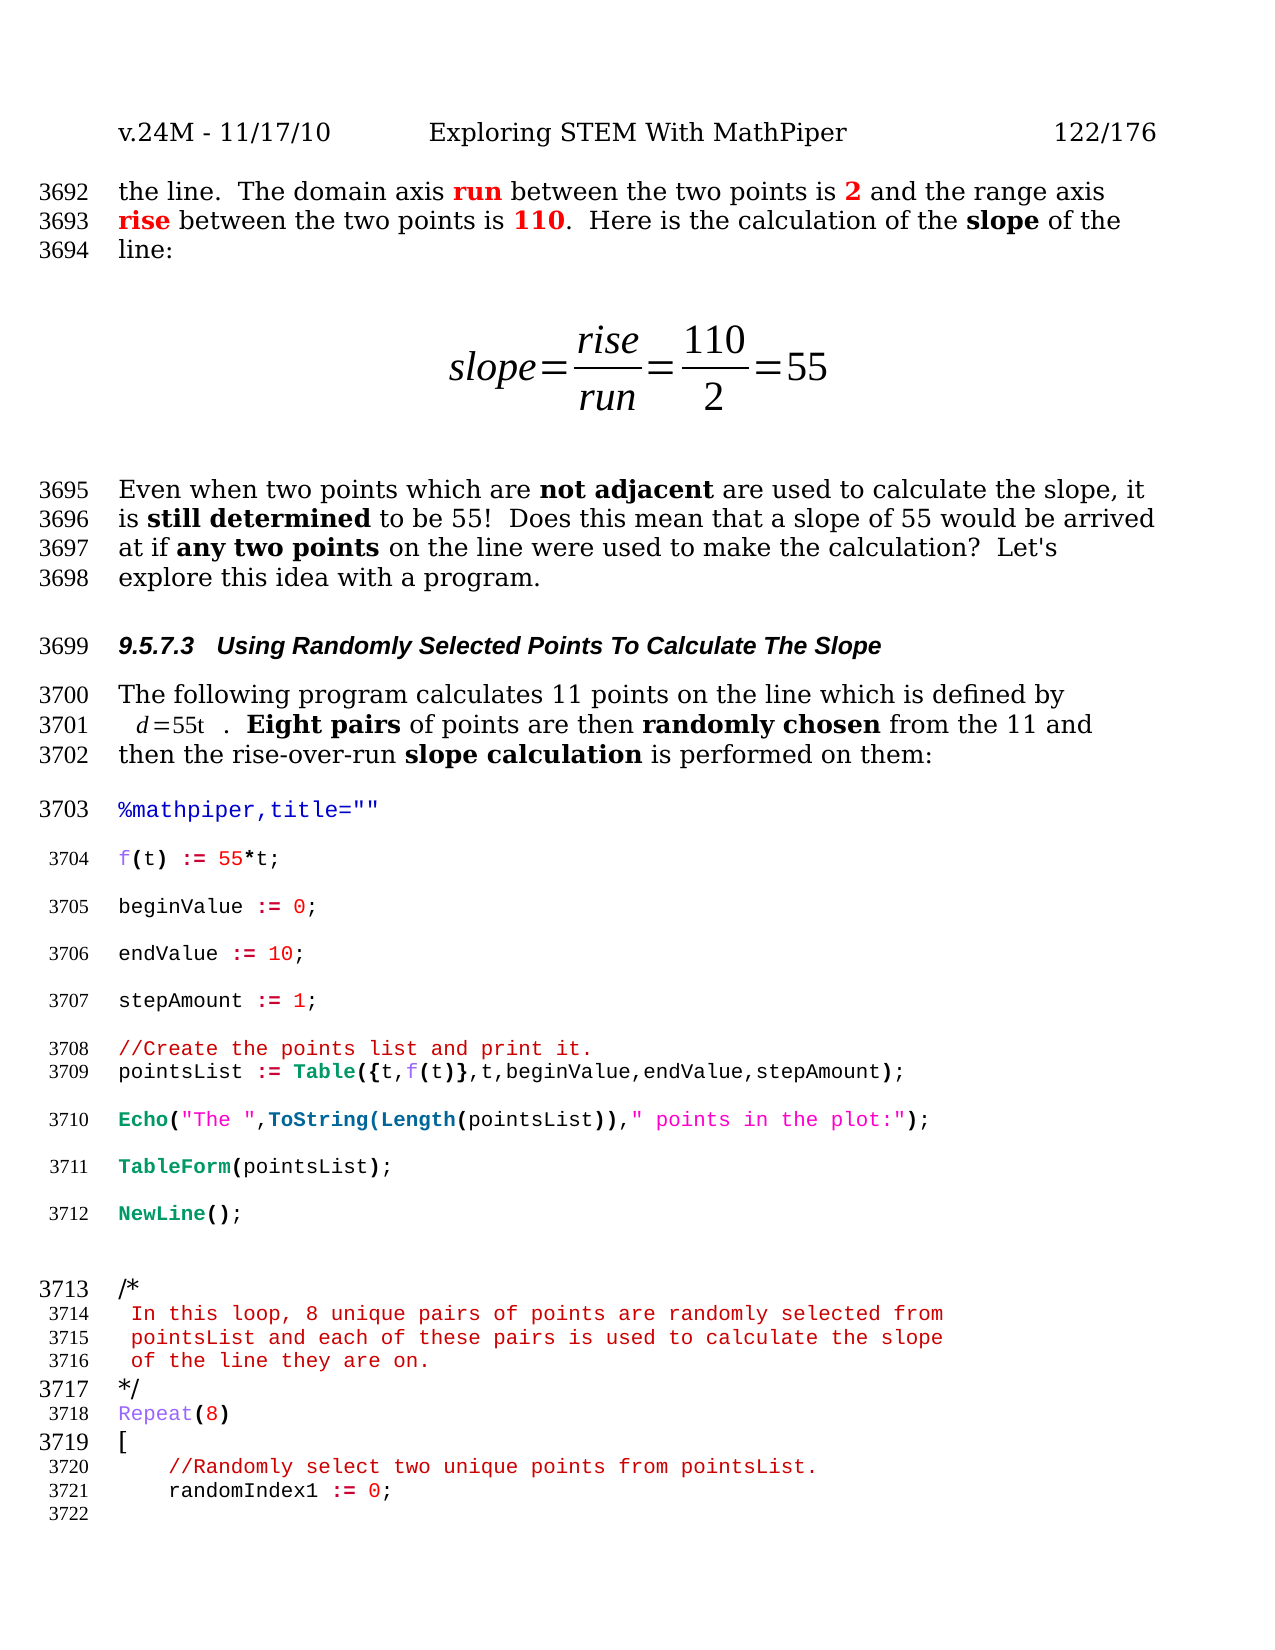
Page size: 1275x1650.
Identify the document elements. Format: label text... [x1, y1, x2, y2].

text the line. The domain axis run between the two points is 2 and the range axis rise between the two points is 110. Here is the calculation of the slope of the line: [118, 177, 1157, 265]
text of the line they are on. [118, 1351, 1157, 1374]
text f(t) := 55*t; [118, 848, 1157, 872]
text endValue := 10; [118, 943, 1157, 967]
text //Create the points list and print it. [118, 1038, 1157, 1061]
text randomIndex1 := 0; [118, 1480, 1157, 1503]
text TableForm(pointsList); [118, 1156, 1157, 1179]
text Even when two points which are not adjacent are used to calculate the slope, it is still determined to be 55! Does this mean that a slope of 55 would be arrived at if any two points on the line were used to make the calculation? Let's explore this idea with a program. [118, 475, 1157, 592]
text [ [118, 1427, 1157, 1456]
text %mathpiper,title="" [118, 799, 1157, 825]
text //Randomly select two unique points from pointsList. [118, 1456, 1157, 1480]
text /* [118, 1274, 1157, 1303]
text pointsList := Table({t,f(t)},t,beginValue,endValue,stepAmount); [118, 1061, 1157, 1085]
text pointsList and each of these pairs is used to calculate the slope [118, 1327, 1157, 1351]
text In this loop, 8 unique pairs of points are randomly selected from [118, 1303, 1157, 1327]
text Repeat(8) [118, 1403, 1157, 1427]
text beginValue := 0; [118, 896, 1157, 919]
text The following program calculates 11 points on the line which is defined by. Eight pairs of points are then randomly chosen from the 11 and then the rise-over-run slope calculation is performed on them: [118, 681, 1157, 769]
subtitle Using Randomly Selected Points To Calculate The Slope [118, 631, 1157, 659]
text */ [118, 1374, 1157, 1403]
text NewLine(); [118, 1203, 1157, 1227]
text stepAmount := 1; [118, 990, 1157, 1014]
text Echo("The ",ToString(Length(pointsList))," points in the plot:"); [118, 1108, 1157, 1132]
